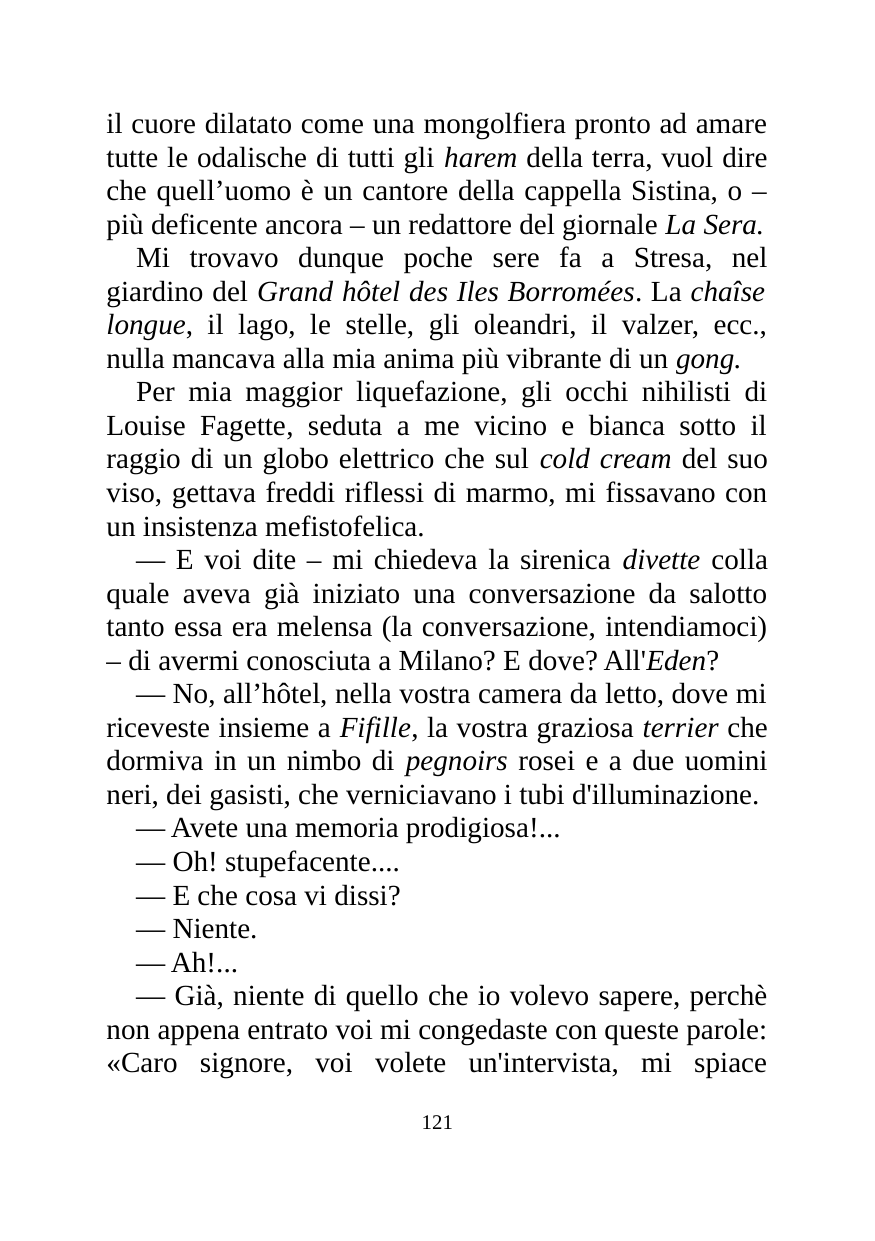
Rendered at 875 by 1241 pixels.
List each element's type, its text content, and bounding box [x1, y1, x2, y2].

text — Oh! stupefacente.... [106, 844, 768, 878]
text — E che cosa vi dissi? [106, 878, 768, 911]
text il cuore dilatato come una mongolfiera pronto ad amare tutte le odalische di tutti gli harem della terra, vuol dire che quell’uomo è un cantore della cappella Sistina, o – più deficente ancora – un redattore del giornale La Sera. [106, 106, 768, 240]
text — Avete una memoria prodigiosa!... [106, 811, 768, 844]
text Mi trovavo dunque poche sere fa a Stresa, nel giardino del Grand hôtel des Iles Borromées. La chaîse longue, il lago, le stelle, gli oleandri, il valzer, ecc., nulla mancava alla mia anima più vibrante di un gong. [106, 240, 768, 374]
text — Già, niente di quello che io volevo sapere, perchè non appena entrato voi mi congedaste con queste parole: «Caro signore, voi volete un'intervista, mi spiace [106, 978, 768, 1079]
text — No, all’hôtel, nella vostra camera da letto, dove mi riceveste insieme a Fifille, la vostra graziosa terrier che dormiva in un nimbo di pegnoirs rosei e a due uomini neri, dei gasisti, che verniciavano i tubi d'illuminazione. [106, 676, 768, 811]
text — Niente. [106, 911, 768, 945]
text — E voi dite – mi chiedeva la sirenica divette colla quale aveva già iniziato una conversazione da salotto tanto essa era melensa (la conversazione, intendiamoci) – di avermi conosciuta a Milano? E dove? All'Eden? [106, 542, 768, 676]
text Per mia maggior liquefazione, gli occhi nihilisti di Louise Fagette, seduta a me vicino e bianca sotto il raggio di un globo elettrico che sul cold cream del suo viso, gettava freddi riflessi di marmo, mi fissavano con un insistenza mefistofelica. [106, 374, 768, 542]
text — Ah!... [106, 945, 768, 978]
